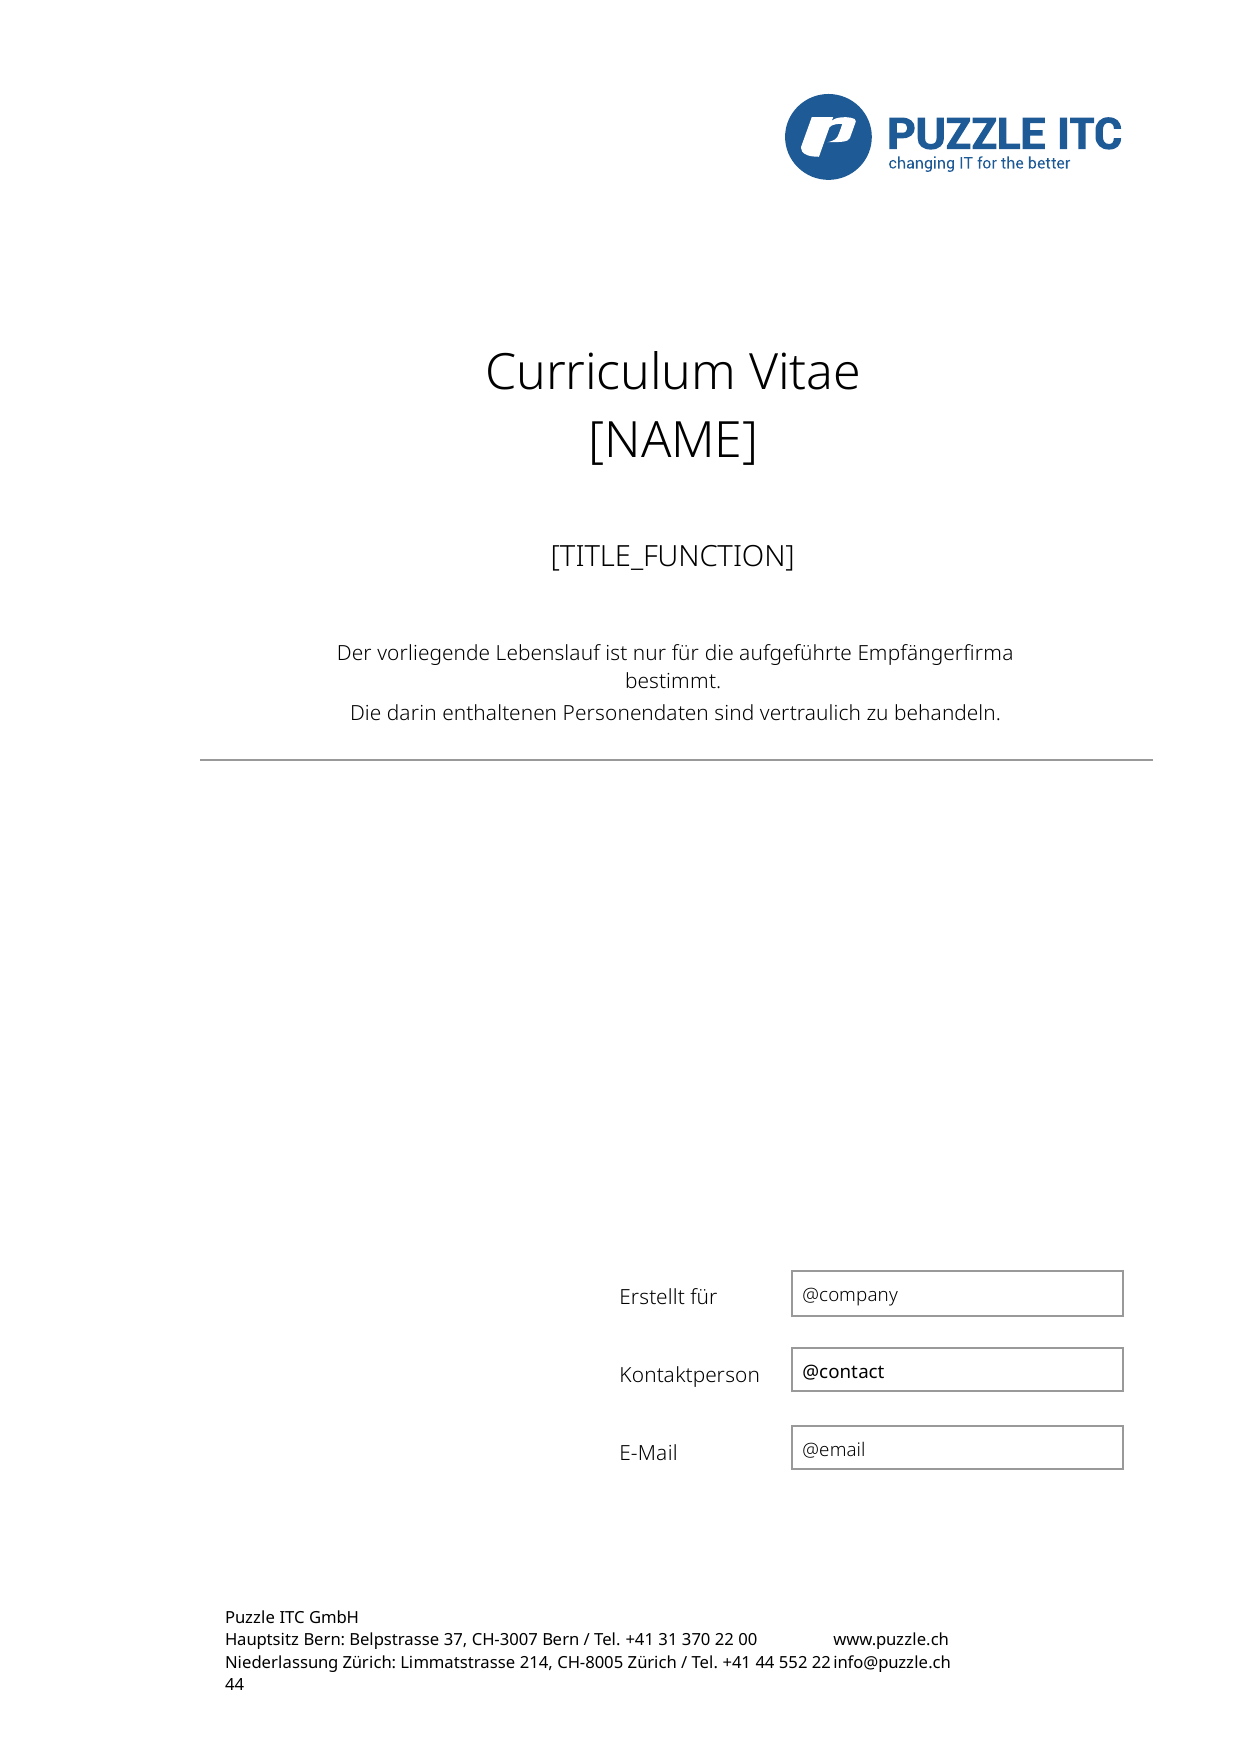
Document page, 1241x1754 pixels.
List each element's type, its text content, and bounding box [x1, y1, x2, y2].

table_header [793, 1272, 1122, 1315]
text Curriculum Vitae [NAME] [218, 336, 1127, 472]
table_header Kontaktperson [619, 1342, 786, 1388]
table_header [786, 1342, 1126, 1388]
text [TITLE_FUNCTION] [219, 535, 1126, 575]
table_header E-Mail [619, 1420, 786, 1466]
table_header Erstellt für [619, 1264, 786, 1311]
text Der vorliegende Lebenslauf ist nur für die aufgeführte Empfängerfirma bestimmt. [299, 638, 1052, 695]
text Die darin enthaltenen Personendaten sind vertraulich zu behandeln. [299, 698, 1052, 726]
table_header [793, 1349, 1122, 1390]
table_header [786, 1264, 1126, 1311]
table_header [786, 1420, 1126, 1466]
table_header [793, 1427, 1122, 1468]
